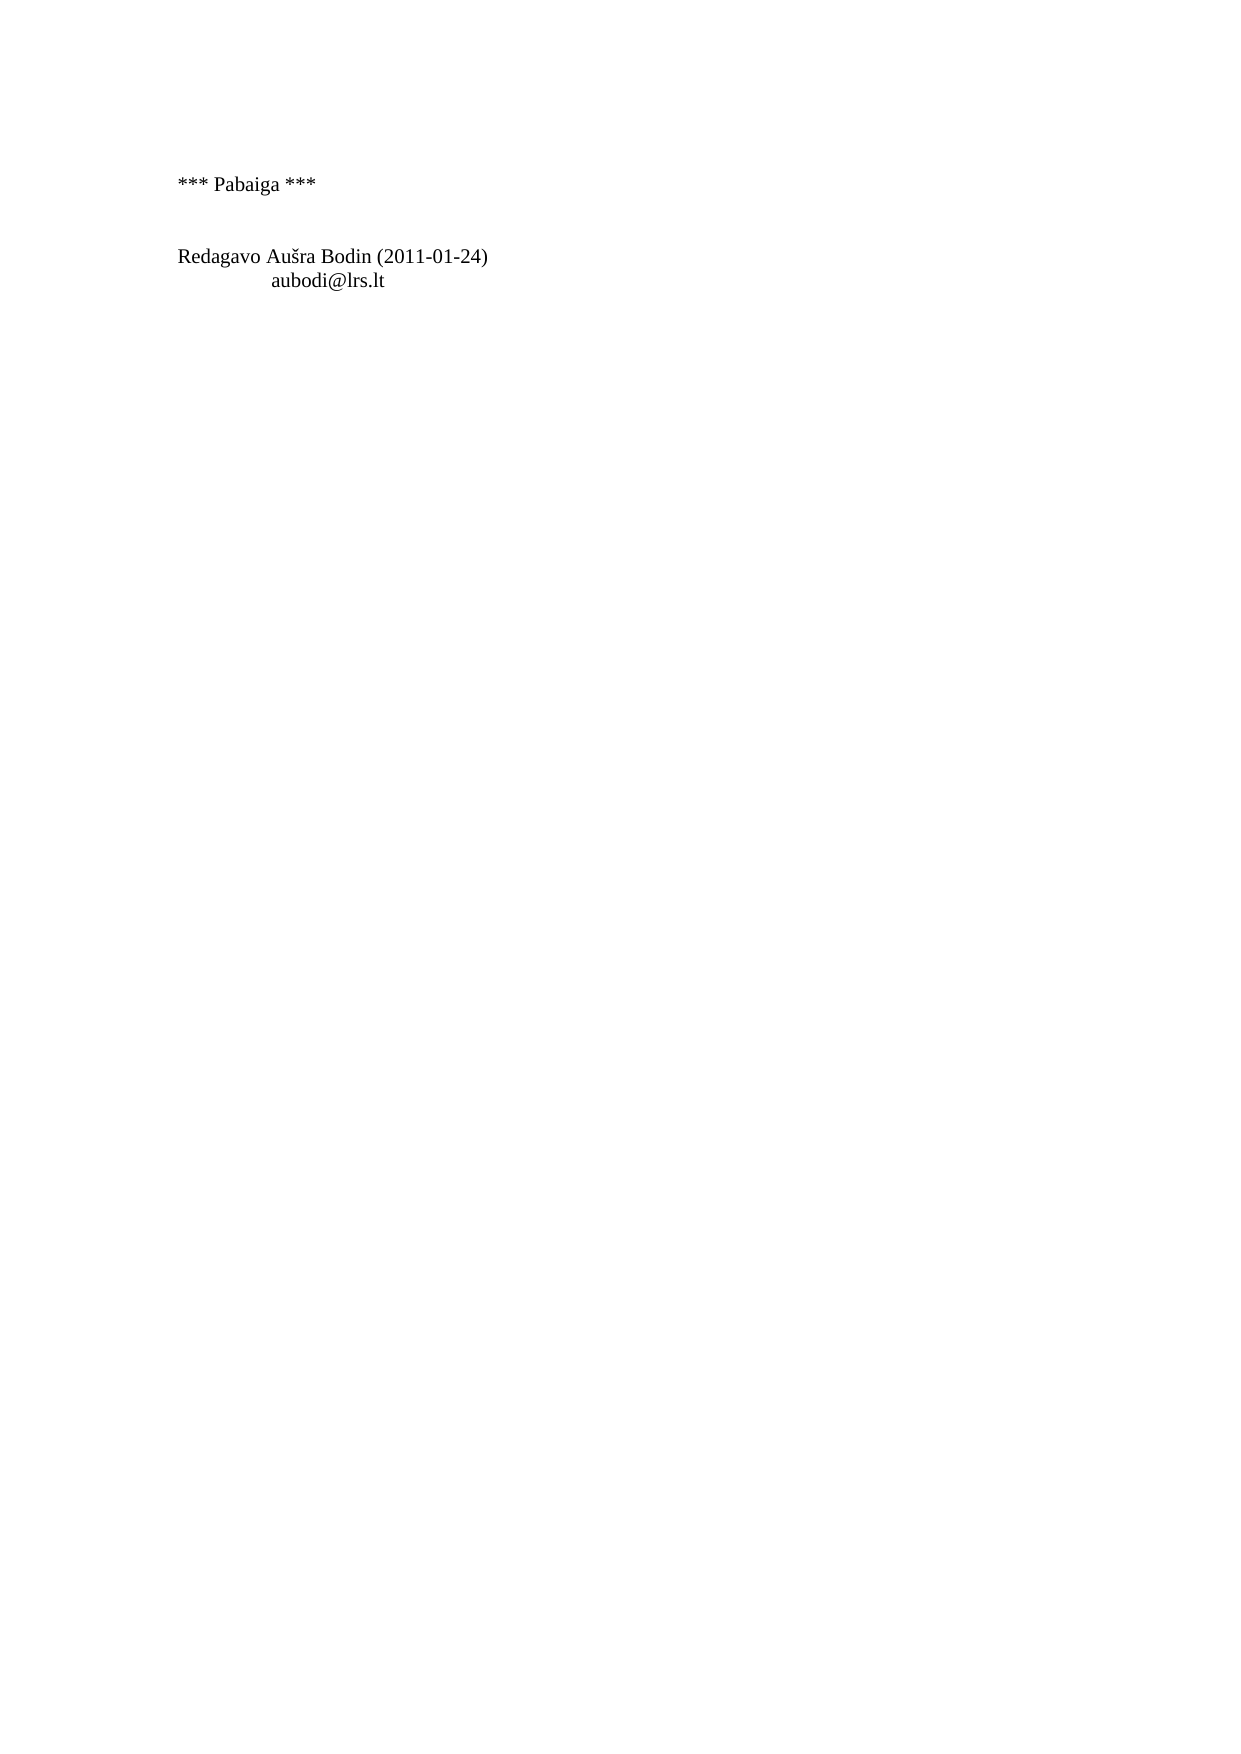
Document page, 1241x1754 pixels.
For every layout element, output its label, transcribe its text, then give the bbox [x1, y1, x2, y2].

text Redagavo Aušra Bodin (2011-01-24) [177, 244, 1122, 268]
text *** Pabaiga *** [177, 172, 1122, 196]
text aubodi@lrs.lt [177, 268, 1122, 292]
